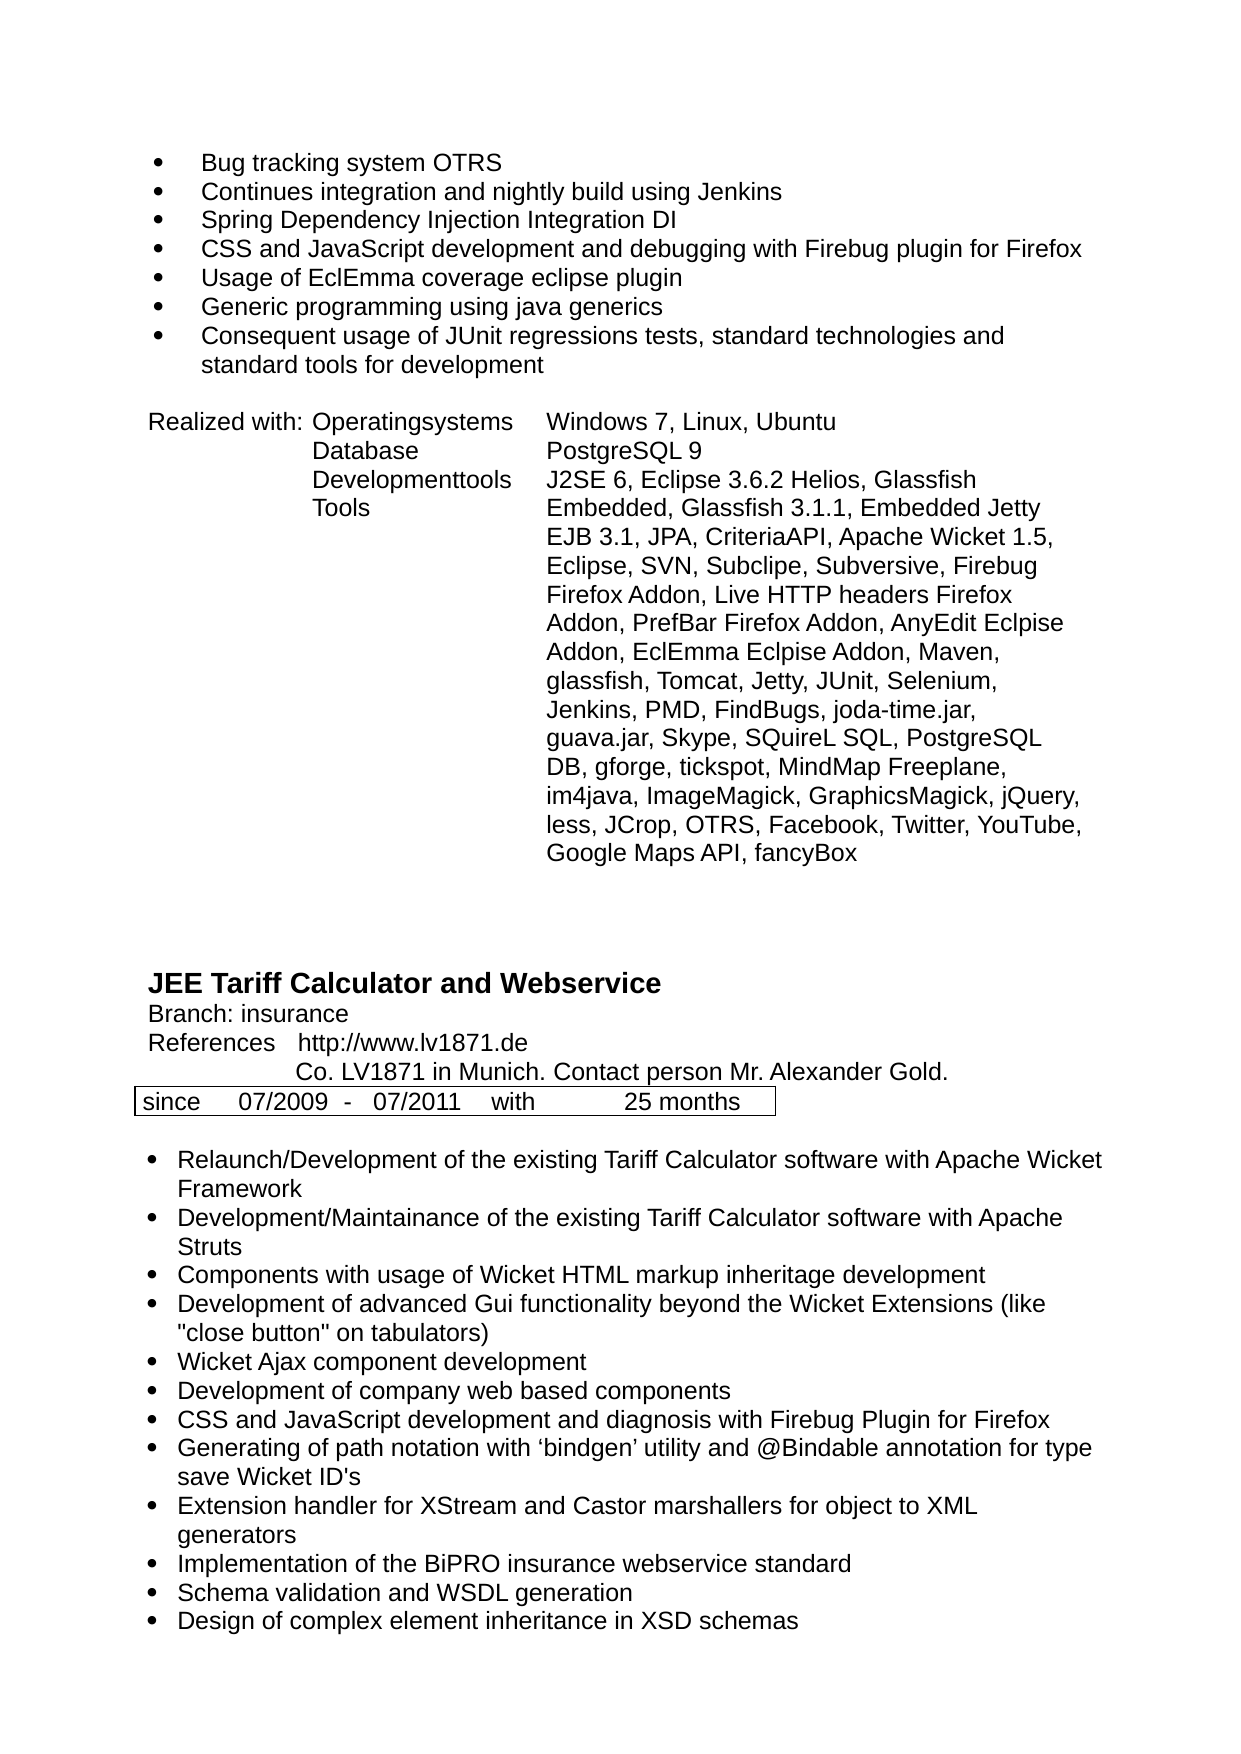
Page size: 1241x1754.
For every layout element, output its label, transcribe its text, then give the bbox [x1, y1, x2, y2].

list Development of advanced Gui functionality beyond the Wicket Extensions (like "close button" on tabulators) [148, 1289, 1104, 1347]
list Schema validation and WSDL generation [148, 1577, 1104, 1606]
text Branch: insurance [148, 999, 1104, 1028]
list Usage of EclEmma coverage eclipse plugin [154, 263, 1104, 292]
table_header Windows 7, Linux, Ubuntu [543, 407, 1089, 436]
list CSS and JavaScript development and diagnosis with Firebug Plugin for Firefox [148, 1404, 1104, 1433]
table_cell [145, 436, 309, 464]
list Consequent usage of JUnit regressions tests, standard technologies and standard tools for development [154, 321, 1104, 378]
table_cell [145, 465, 309, 867]
text Co. LV1871 in Munich. Contact person Mr. Alexander Gold. [221, 1057, 1104, 1086]
list Components with usage of Wicket HTML markup inheritage development [148, 1260, 1104, 1289]
list Generic programming using java generics [154, 292, 1104, 321]
table_header - [336, 1087, 366, 1115]
table_header Realized with: [145, 407, 309, 436]
table_header 07/2011 [366, 1087, 484, 1115]
table_header Operatingsystems [309, 407, 543, 436]
list Bug tracking system OTRS [154, 148, 1104, 176]
table_header since [136, 1087, 231, 1115]
list Development/Maintainance of the existing Tariff Calculator software with Apache Struts [148, 1203, 1104, 1260]
list Relaunch/Development of the existing Tariff Calculator software with Apache Wicket Framework [148, 1145, 1104, 1203]
table_cell Database [309, 436, 543, 464]
table_header 25 months [617, 1087, 775, 1115]
table_header with [484, 1087, 617, 1115]
list Wicket Ajax component development [148, 1347, 1104, 1376]
list Extension handler for XStream and Castor marshallers for object to XML generators [148, 1491, 1104, 1549]
list CSS and JavaScript development and debugging with Firebug plugin for Firefox [154, 234, 1104, 263]
list Implementation of the BiPRO insurance webservice standard [148, 1549, 1104, 1577]
table_cell J2SE 6, Eclipse 3.6.2 Helios, Glassfish Embedded, Glassfish 3.1.1, Embedded Jetty EJB 3.1, JPA, CriteriaAPI, Apache Wicket 1.5, Eclipse, SVN, Subclipe, Subversive, Firebug Firefox Addon, Live HTTP headers Firefox Addon, PrefBar Firefox Addon, AnyEdit Eclpise Addon, EclEmma Eclpise Addon, Maven, glassfish, Tomcat, Jetty, JUnit, Selenium, Jenkins, PMD, FindBugs, joda-time.jar, guava.jar, Skype, SQuireL SQL, PostgreSQL DB, gforge, tickspot, MindMap Freeplane, im4java, ImageMagick, GraphicsMagick, jQuery, less, JCrop, OTRS, Facebook, Twitter, YouTube, Google Maps API, fancyBox [543, 465, 1089, 867]
list Generating of path notation with ‘bindgen’ utility and @Bindable annotation for type save Wicket ID's [148, 1433, 1104, 1491]
subtitle JEE Tariff Calculator and Webservice [148, 966, 1104, 999]
table_header 07/2009 [231, 1087, 336, 1115]
list Design of complex element inheritance in XSD schemas [148, 1606, 1104, 1635]
list Spring Dependency Injection Integration DI [154, 205, 1104, 234]
table_cell PostgreSQL 9 [543, 436, 1089, 464]
list Development of company web based components [148, 1376, 1104, 1404]
table_cell Developmenttools Tools [309, 465, 543, 867]
text References http://www.lv1871.de [148, 1028, 1104, 1057]
list Continues integration and nightly build using Jenkins [154, 176, 1104, 205]
